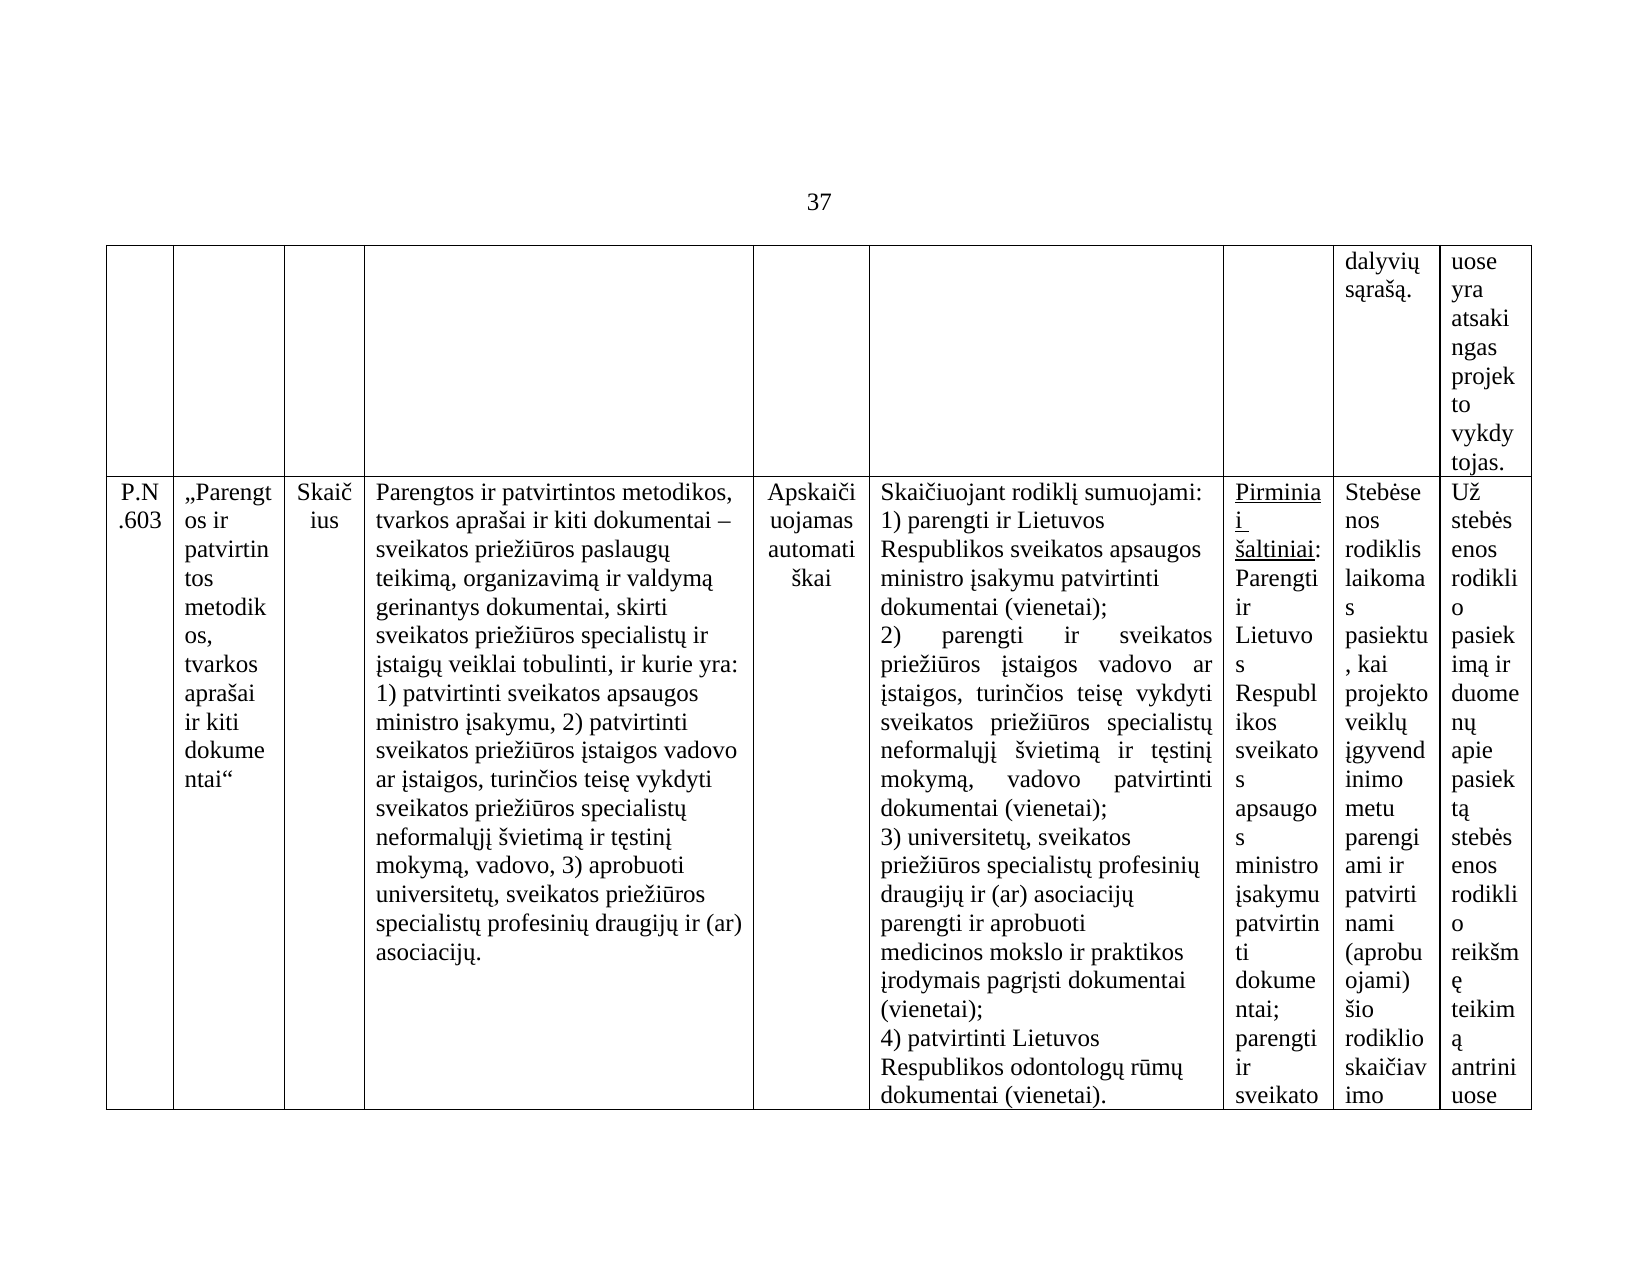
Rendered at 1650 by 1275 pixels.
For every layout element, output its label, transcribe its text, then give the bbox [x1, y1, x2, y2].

table_cell [107, 246, 173, 476]
table_cell P.N.603 [107, 477, 173, 1109]
table_cell Stebėsenos rodiklis laikomas pasiektu, kai projekto veiklų įgyvendinimo metu parengiami ir patvirtinami (aprobuojami) šio rodiklio skaičiavimo [1334, 477, 1439, 1109]
table_cell [285, 246, 364, 476]
table_cell [754, 246, 869, 476]
table_cell [365, 246, 753, 476]
table_cell [174, 246, 284, 476]
table_cell dalyvių sąrašą. [1334, 246, 1439, 476]
table_cell Skaičiuojant rodiklį sumuojami: 1) parengti ir Lietuvos Respublikos sveikatos apsaugos ministro įsakymu patvirtinti dokumentai (vienetai); 2) parengti ir sveikatos priežiūros įstaigos vadovo ar įstaigos, turinčios teisę vykdyti sveikatos priežiūros specialistų neformalųjį švietimą ir tęstinį mokymą, vadovo patvirtinti dokumentai (vienetai); 3) universitetų, sveikatos priežiūros specialistų profesinių draugijų ir (ar) asociacijų parengti ir aprobuoti medicinos mokslo ir praktikos įrodymais pagrįsti dokumentai (vienetai); 4) patvirtinti Lietuvos Respublikos odontologų rūmų dokumentai (vienetai). [870, 477, 1223, 1109]
table_cell Už stebėsenos rodiklio pasiekimą ir duomenų apie pasiektą stebėsenos rodiklio reikšmę teikimą antriniuose [1441, 477, 1531, 1109]
table_cell [870, 246, 1223, 476]
table_cell uose yra atsakingas projekto vykdytojas. [1441, 246, 1531, 476]
table_cell Apskaičiuojamas automatiškai [754, 477, 869, 1109]
table_cell Skaičius [285, 477, 364, 1109]
table_cell Pirminiai šaltiniai: Parengti ir Lietuvos Respublikos sveikatos apsaugos ministro įsakymu patvirtinti dokumentai; parengti ir sveikato [1224, 477, 1333, 1109]
table_cell Parengtos ir patvirtintos metodikos, tvarkos aprašai ir kiti dokumentai – sveikatos priežiūros paslaugų teikimą, organizavimą ir valdymą gerinantys dokumentai, skirti sveikatos priežiūros specialistų ir įstaigų veiklai tobulinti, ir kurie yra: 1) patvirtinti sveikatos apsaugos ministro įsakymu, 2) patvirtinti sveikatos priežiūros įstaigos vadovo ar įstaigos, turinčios teisę vykdyti sveikatos priežiūros specialistų neformalųjį švietimą ir tęstinį mokymą, vadovo, 3) aprobuoti universitetų, sveikatos priežiūros specialistų profesinių draugijų ir (ar) asociacijų. [365, 477, 753, 1109]
table_cell [1224, 246, 1333, 476]
table_cell „Parengtos ir patvirtintos metodikos, tvarkos aprašai ir kiti dokumentai“ [174, 477, 284, 1109]
